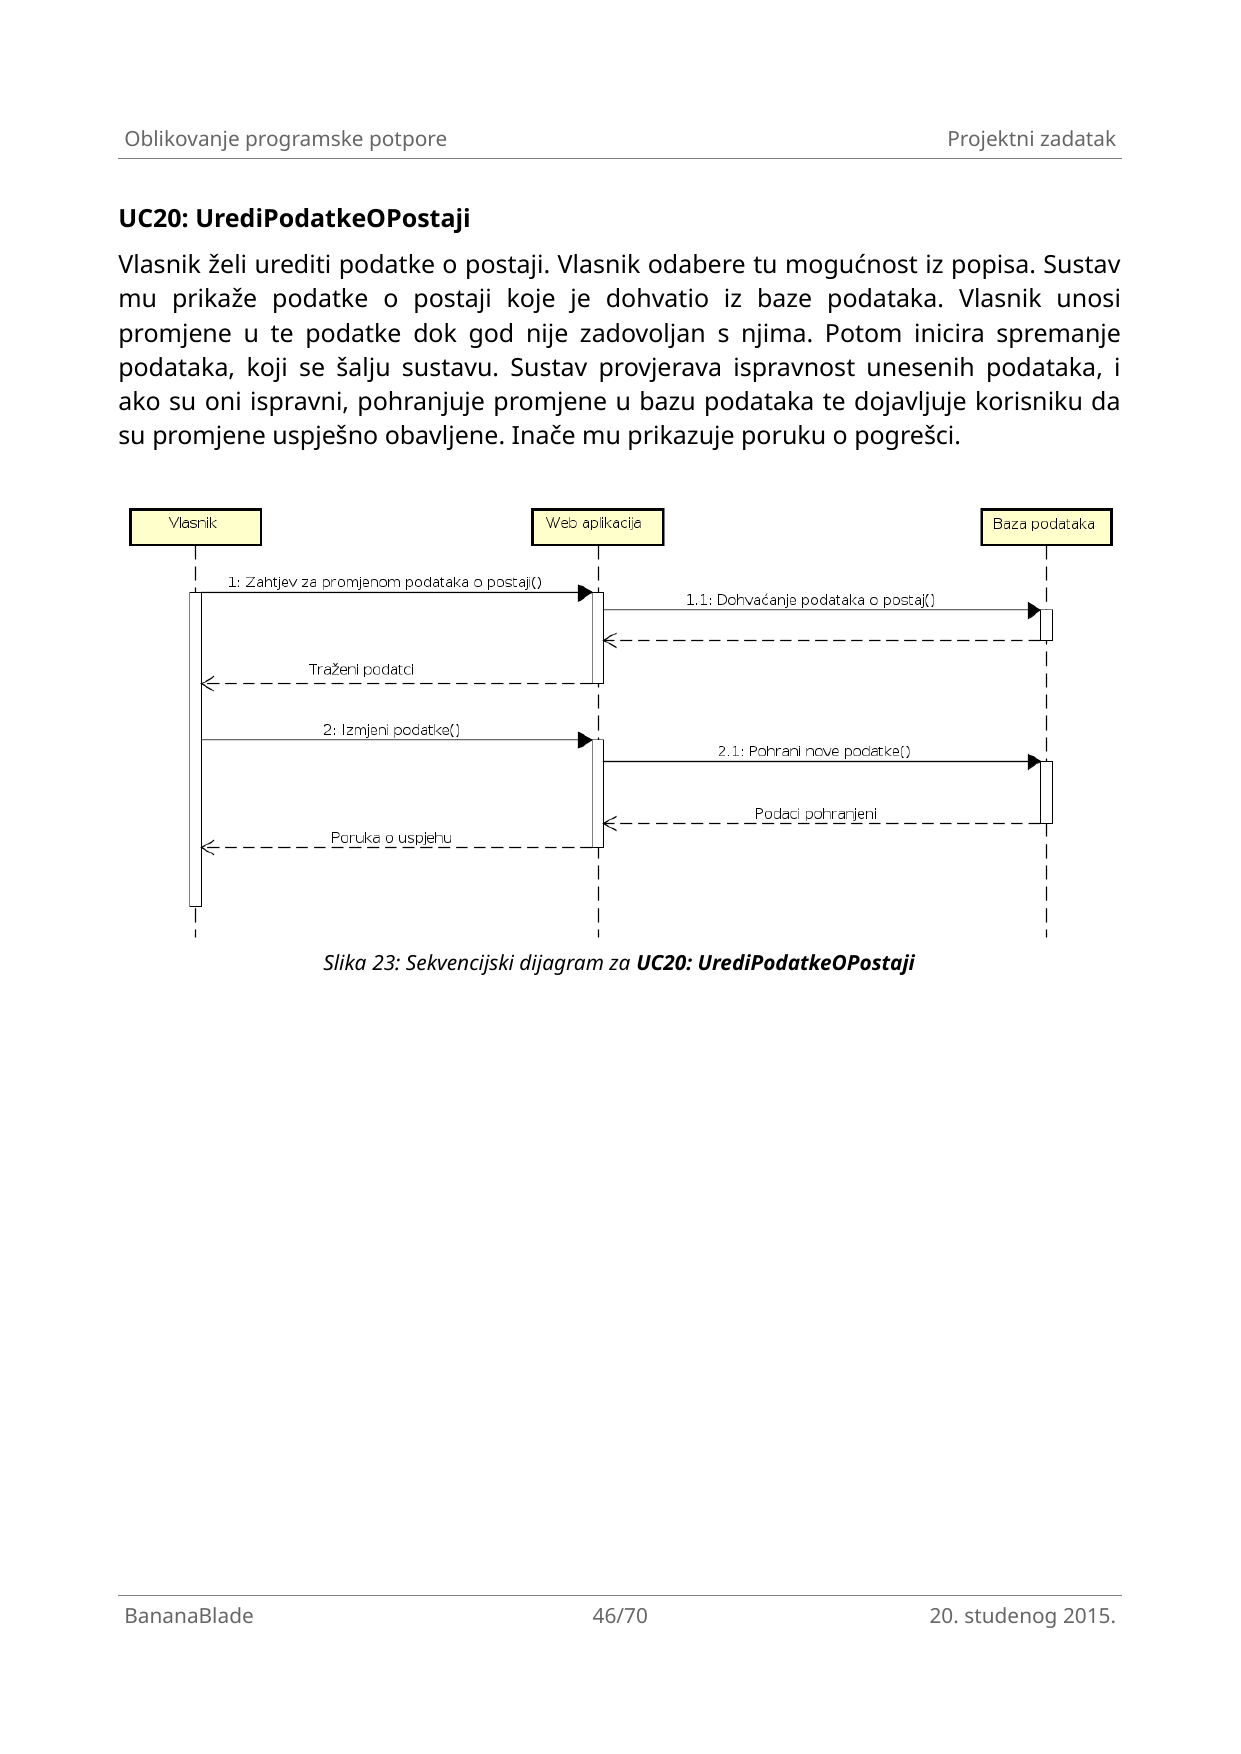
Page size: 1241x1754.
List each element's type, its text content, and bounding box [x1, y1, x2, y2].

picture [118, 498, 1123, 949]
text Slika 23: Sekvencijski dijagram za UC20: UrediPodatkeOPostaji [118, 949, 1122, 977]
text Vlasnik želi urediti podatke o postaji. Vlasnik odabere tu mogućnost iz popisa. Sustav mu prikaže podatke o postaji koje je dohvatio iz baze podataka. Vlasnik unosi promjene u te podatke dok god nije zadovoljan s njima. Potom inicira spremanje podataka, koji se šalju sustavu. Sustav provjerava ispravnost unesenih podataka, i ako su oni ispravni, pohranjuje promjene u bazu podataka te dojavljuje korisniku da su promjene uspješno obavljene. Inače mu prikazuje poruku o pogrešci. [118, 247, 1122, 451]
subtitle UC20: UrediPodatkeOPostaji [118, 201, 1122, 234]
